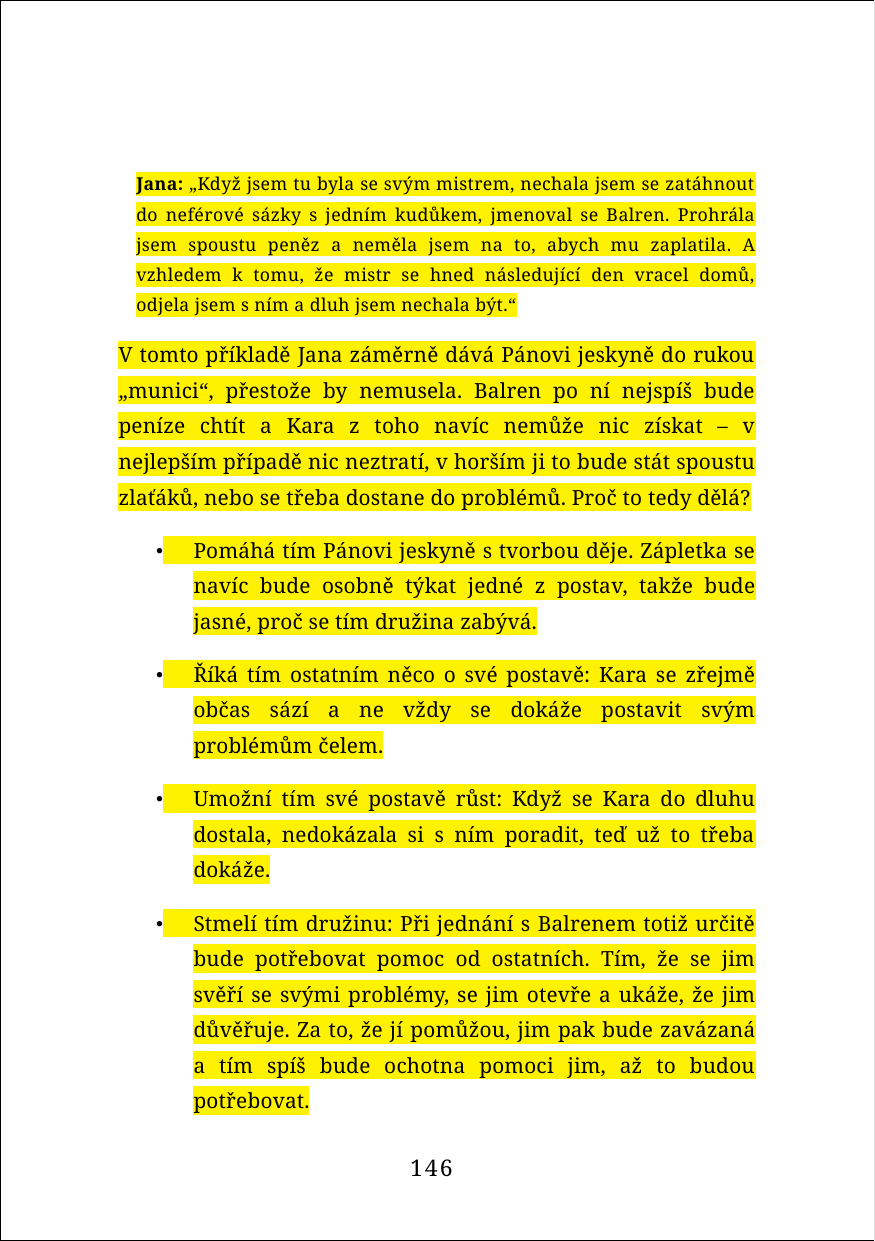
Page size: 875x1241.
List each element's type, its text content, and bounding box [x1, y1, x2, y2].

list Umožní tím své postavě růst: Když se Kara do dluhu dostala, nedokázala si s ním poradit, teď už to třeba dokáže. [156, 784, 756, 884]
list Pomáhá tím Pánovi jeskyně s tvorbou děje. Zápletka se navíc bude osobně týkat jedné z postav, takže bude jasné, proč se tím družina zabývá. [156, 536, 756, 635]
list Říká tím ostatním něco o své postavě: Kara se zřejmě občas sází a ne vždy se dokáže postavit svým problémům čelem. [156, 660, 756, 759]
text Jana: „Když jsem tu byla se svým mistrem, nechala jsem se zatáhnout do neférové sázky s jedním kudůkem, jmenoval se Balren. Prohrála jsem spoustu peněz a neměla jsem na to, abych mu zaplatila. A vzhledem k tomu, že mistr se hned následující den vracel domů, odjela jsem s ním a dluh jsem nechala být.“ [136, 172, 756, 317]
text V tomto příkladě Jana záměrně dává Pánovi jeskyně do rukou „munici“, přestože by nemusela. Balren po ní nejspíš bude peníze chtít a Kara z toho navíc nemůže nic získat – v nejlepším případě nic neztratí, v horším ji to bude stát spoustu zlaťáků, nebo se třeba dostane do problémů. Proč to tedy dělá? [118, 341, 756, 511]
list Stmelí tím družinu: Při jednání s Balrenem totiž určitě bude potřebovat pomoc od ostatních. Tím, že se jim svěří se svými problémy, se jim otevře a ukáže, že jim důvěřuje. Za to, že jí pomůžou, jim pak bude zavázaná a tím spíš bude ochotna pomoci jim, až to budou potřebovat. [156, 909, 756, 1115]
